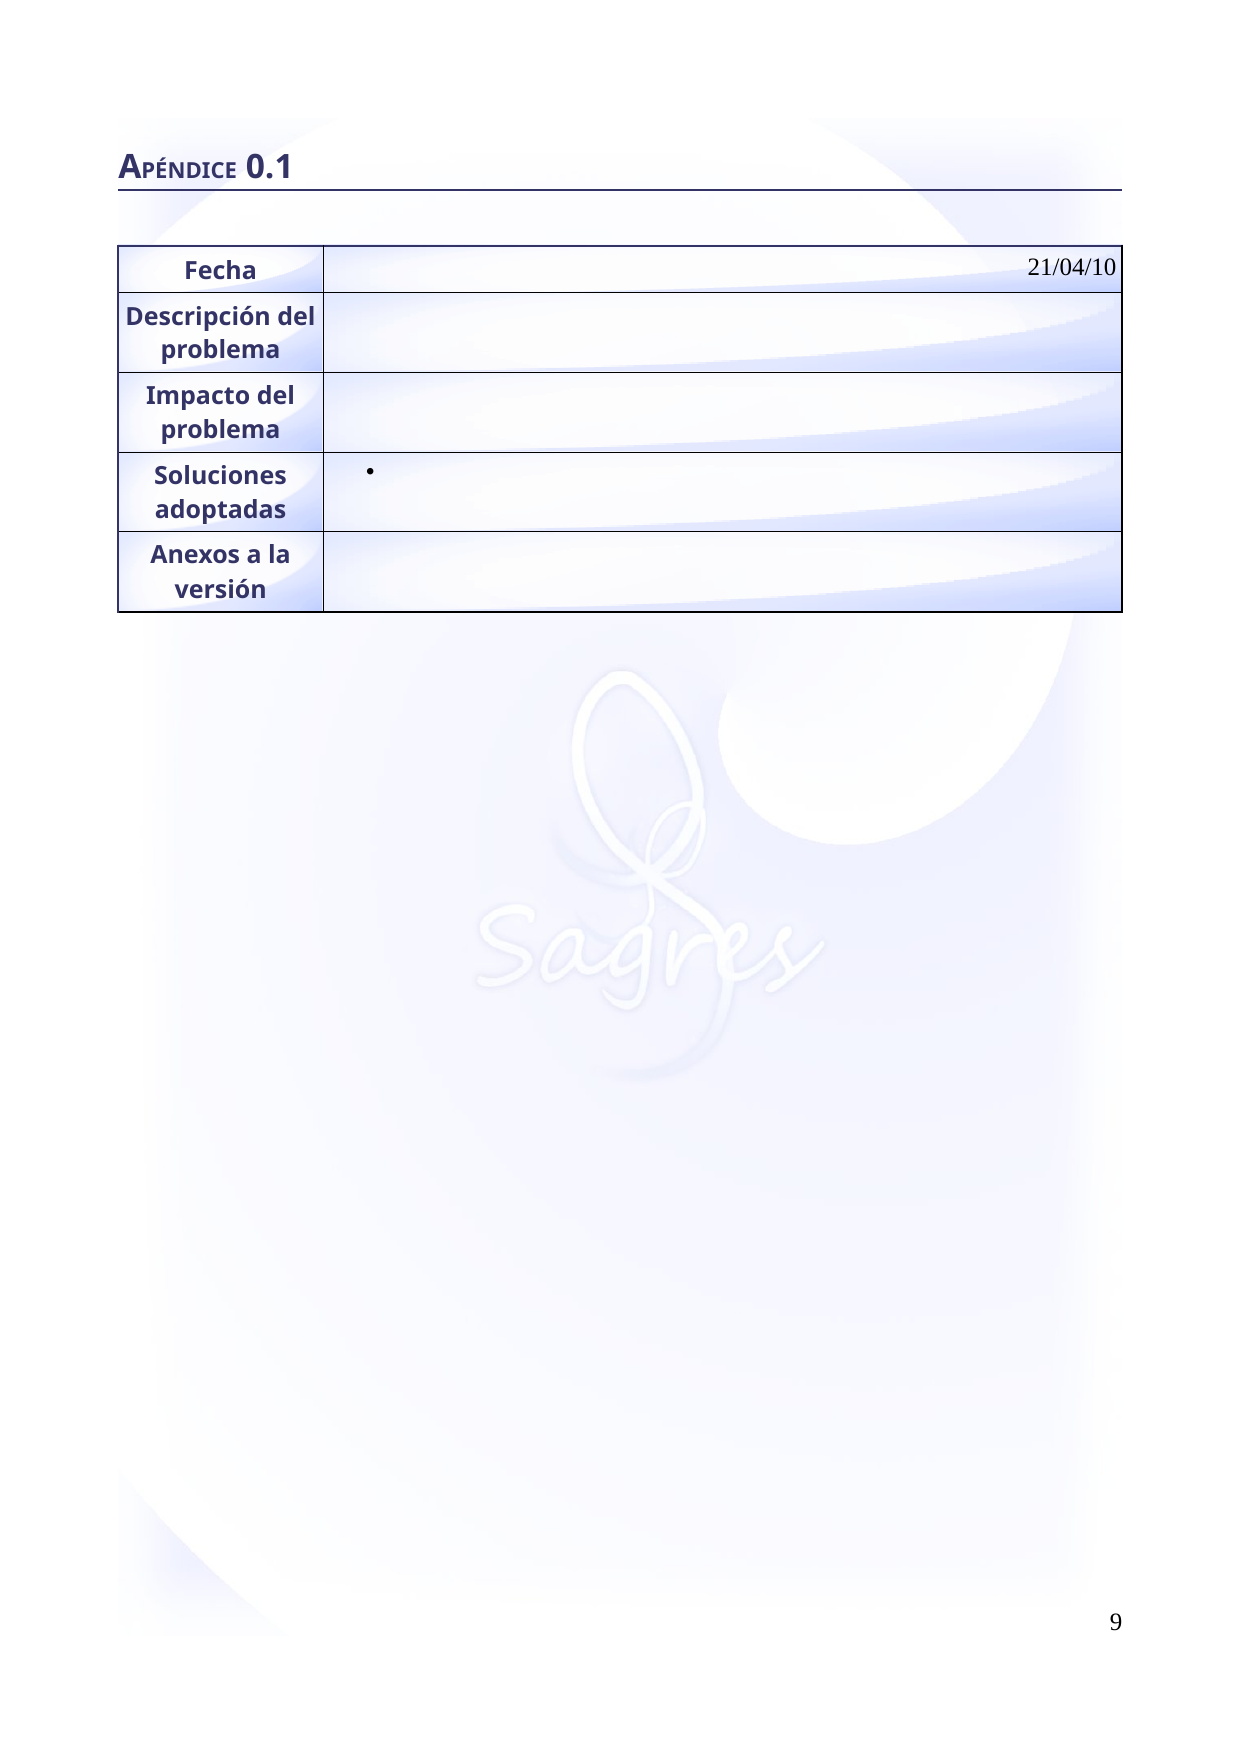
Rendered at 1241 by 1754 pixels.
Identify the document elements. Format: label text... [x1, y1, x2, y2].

table_cell Soluciones adoptadas [119, 453, 323, 531]
picture [118, 191, 1122, 245]
picture [118, 118, 1122, 143]
table_cell [324, 532, 1121, 611]
table_header 21/04/10 [324, 247, 1121, 292]
table_cell Descripción del problema [119, 293, 323, 372]
table_cell [324, 373, 1121, 452]
picture [118, 613, 1122, 1636]
table_header Fecha [119, 247, 323, 292]
table_cell [324, 293, 1121, 372]
table_cell Anexos a la versión [119, 532, 323, 611]
subtitle Apéndice 0.1 [118, 143, 1122, 189]
table_cell Impacto del problema [119, 373, 323, 452]
table_cell [324, 453, 1121, 531]
